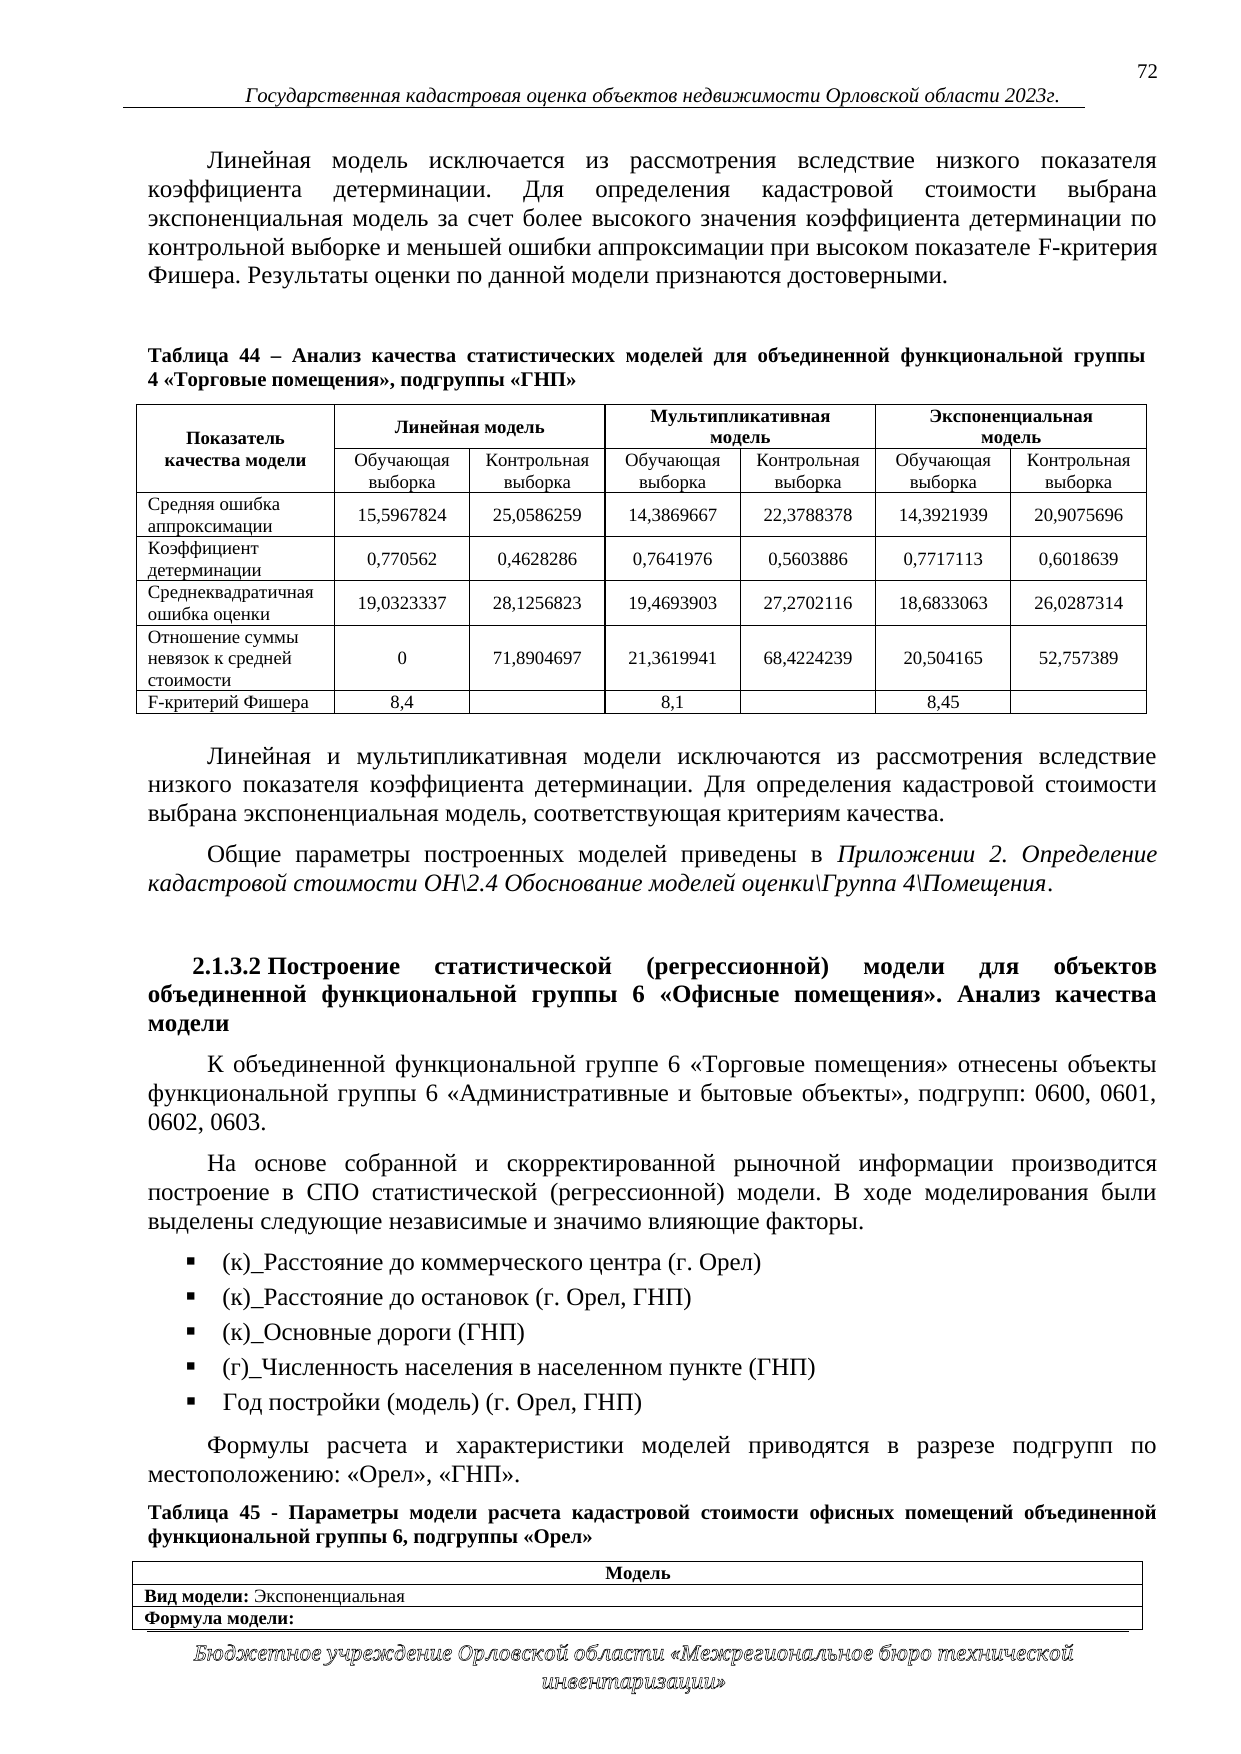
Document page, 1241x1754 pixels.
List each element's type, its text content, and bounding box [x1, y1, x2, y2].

table_cell 0,6018639 [1011, 537, 1146, 580]
table_cell F-критерий Фишера [137, 691, 334, 713]
list (к)_Расстояние до остановок (г. Орел, ГНП) [185, 1282, 1157, 1311]
table_cell Отношение суммы невязок к средней стоимости [137, 626, 334, 690]
table_cell 27,2702116 [741, 581, 875, 624]
table_cell 0,4628286 [470, 537, 604, 580]
text Формулы расчета и характеристики моделей приводятся в разрезе подгрупп по местоположению: «Орел», «ГНП». [148, 1430, 1157, 1488]
text Линейная модель исключается из рассмотрения вследствие низкого показателя коэффициента детерминации. Для определения кадастровой стоимости выбрана экспоненциальная модель за счет более высокого значения коэффициента детерминации по контрольной выборке и меньшей ошибки аппроксимации при высоком показателе F-критерия Фишера. Результаты оценки по данной модели признаются достоверными. [148, 146, 1157, 289]
table_cell 0,7641976 [606, 537, 740, 580]
text Общие параметры построенных моделей приведены в Приложении 2. Определение кадастровой стоимости ОН\2.4 Обоснование моделей оценки\Группа 4\Помещения. [148, 839, 1157, 897]
table_header Показатель качества модели [137, 405, 334, 492]
table_header Модель [133, 1562, 1142, 1583]
subtitle Построение статистической (регрессионной) модели для объектов объединенной функциональной группы 6 «Офисные помещения». Анализ качества модели [148, 951, 1157, 1037]
text К объединенной функциональной группе 6 «Торговые помещения» отнесены объекты функциональной группы 6 «Административные и бытовые объекты», подгрупп: 0600, 0601, 0602, 0603. [148, 1049, 1157, 1136]
table_cell [470, 691, 604, 713]
table_header Мультипликативная модель [606, 405, 875, 448]
table_cell [1011, 691, 1146, 713]
table_cell 20,9075696 [1011, 493, 1146, 536]
table_cell 14,3921939 [876, 493, 1010, 536]
text Таблица 45 - Параметры модели расчета кадастровой стоимости офисных помещений объединенной функциональной группы 6, подгруппы «Орел» [148, 1500, 1157, 1548]
list Год постройки (модель) (г. Орел, ГНП) [185, 1387, 1157, 1416]
table_cell 52,757389 [1011, 626, 1146, 690]
table_cell Контрольная выборка [741, 449, 875, 492]
table_cell 0,7717113 [876, 537, 1010, 580]
table_header Линейная модель [335, 405, 604, 448]
table_cell 26,0287314 [1011, 581, 1146, 624]
text Таблица 44 – Анализ качества статистических моделей для объединенной функциональной группы 4 «Торговые помещения», подгруппы «ГНП» [148, 343, 1157, 391]
table_cell Обучающая выборка [876, 449, 1010, 492]
table_cell 19,0323337 [335, 581, 469, 624]
table_cell Вид модели: Экспоненциальная [133, 1585, 1142, 1606]
table_cell 18,6833063 [876, 581, 1010, 624]
table_cell Обучающая выборка [606, 449, 740, 492]
table_header Экспоненциальная модель [876, 405, 1146, 448]
list (г)_Численность населения в населенном пункте (ГНП) [185, 1352, 1157, 1381]
table_cell 15,5967824 [335, 493, 469, 536]
table_cell Средняя ошибка аппроксимации [137, 493, 334, 536]
table_cell 19,4693903 [606, 581, 740, 624]
table_cell 71,8904697 [470, 626, 604, 690]
table_cell 0,770562 [335, 537, 469, 580]
table_cell Контрольная выборка [470, 449, 604, 492]
table_cell 8,45 [876, 691, 1010, 713]
text Линейная и мультипликативная модели исключаются из рассмотрения вследствие низкого показателя коэффициента детерминации. Для определения кадастровой стоимости выбрана экспоненциальная модель, соответствующая критериям качества. [148, 741, 1157, 827]
table_cell 28,1256823 [470, 581, 604, 624]
table_cell Коэффициент детерминации [137, 537, 334, 580]
table_cell 8,1 [606, 691, 740, 713]
table_cell 68,4224239 [741, 626, 875, 690]
table_cell 0 [335, 626, 469, 690]
table_cell 0,5603886 [741, 537, 875, 580]
table_cell Формула модели: [133, 1607, 1142, 1629]
table_cell 8,4 [335, 691, 469, 713]
list (к)_Расстояние до коммерческого центра (г. Орел) [185, 1247, 1157, 1276]
table_cell [741, 691, 875, 713]
table_cell Обучающая выборка [335, 449, 469, 492]
table_cell Среднеквадратичная ошибка оценки [137, 581, 334, 624]
list (к)_Основные дороги (ГНП) [185, 1317, 1157, 1346]
table_cell 20,504165 [876, 626, 1010, 690]
table_cell 25,0586259 [470, 493, 604, 536]
table_cell Контрольная выборка [1011, 449, 1146, 492]
table_cell 14,3869667 [606, 493, 740, 536]
text На основе собранной и скорректированной рыночной информации производится построение в СПО статистической (регрессионной) модели. В ходе моделирования были выделены следующие независимые и значимо влияющие факторы. [148, 1148, 1157, 1234]
table_cell 22,3788378 [741, 493, 875, 536]
table_cell 21,3619941 [606, 626, 740, 690]
